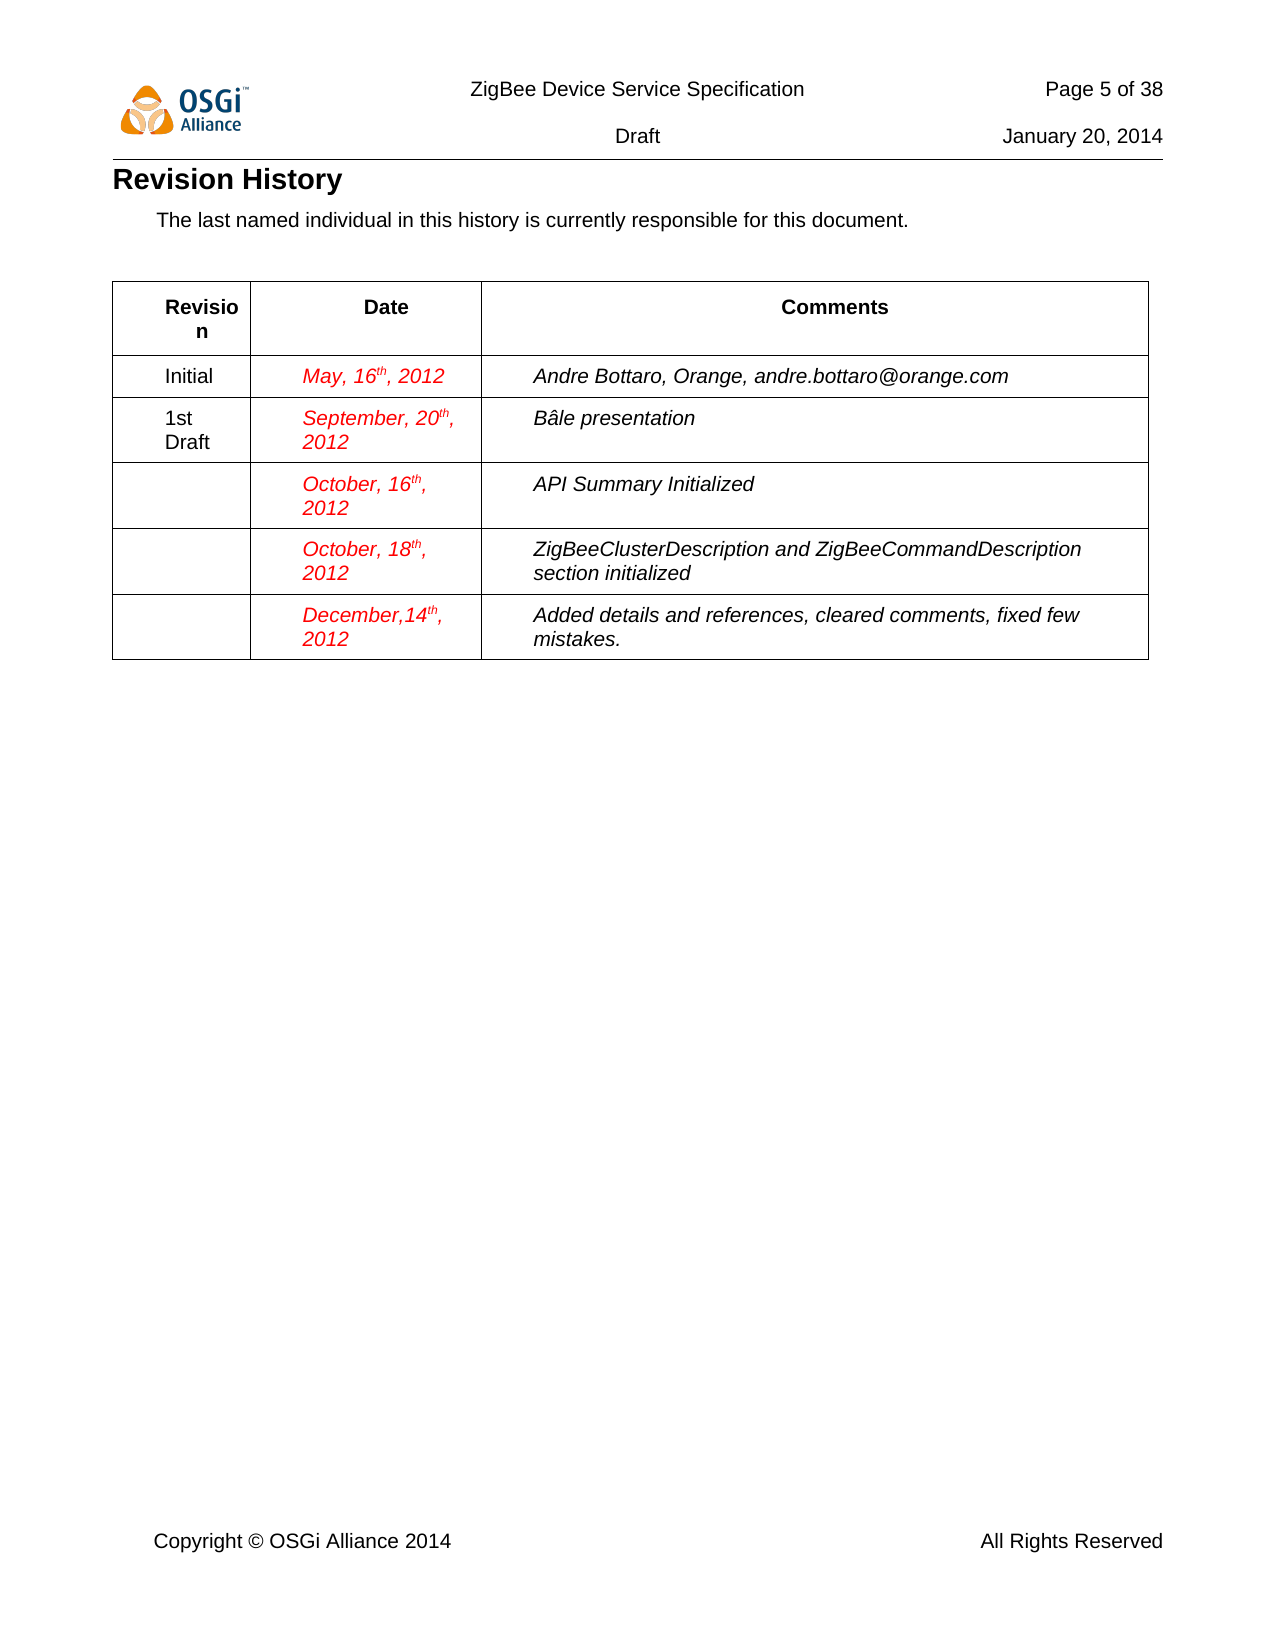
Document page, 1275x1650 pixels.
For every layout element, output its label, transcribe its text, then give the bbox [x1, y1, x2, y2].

table_cell 1st Draft [113, 398, 250, 462]
picture [113, 78, 257, 142]
table_cell December,14th, 2012 [251, 595, 481, 659]
table_cell [113, 529, 250, 593]
table_header Date [251, 282, 481, 355]
table_cell ZigBeeClusterDescription and ZigBeeCommandDescription section initialized [482, 529, 1148, 593]
table_header Comments [482, 282, 1148, 355]
table_cell September, 20th, 2012 [251, 398, 481, 462]
table_cell Added details and references, cleared comments, fixed few mistakes. [482, 595, 1148, 659]
table_cell [113, 595, 250, 659]
table_cell API Summary Initialized [482, 463, 1148, 528]
table_cell October, 18th, 2012 [251, 529, 481, 593]
subtitle Revision History [112, 160, 1163, 196]
table_cell Andre Bottaro, Orange, andre.bottaro@orange.com [482, 356, 1148, 397]
table_cell October, 16th, 2012 [251, 463, 481, 528]
table_cell May, 16th, 2012 [251, 356, 481, 397]
table_cell [113, 463, 250, 528]
table_cell Initial [113, 356, 250, 397]
table_cell Bâle presentation [482, 398, 1148, 462]
text The last named individual in this history is currently responsible for this document. [156, 208, 1163, 232]
table_header Revision [113, 282, 250, 355]
